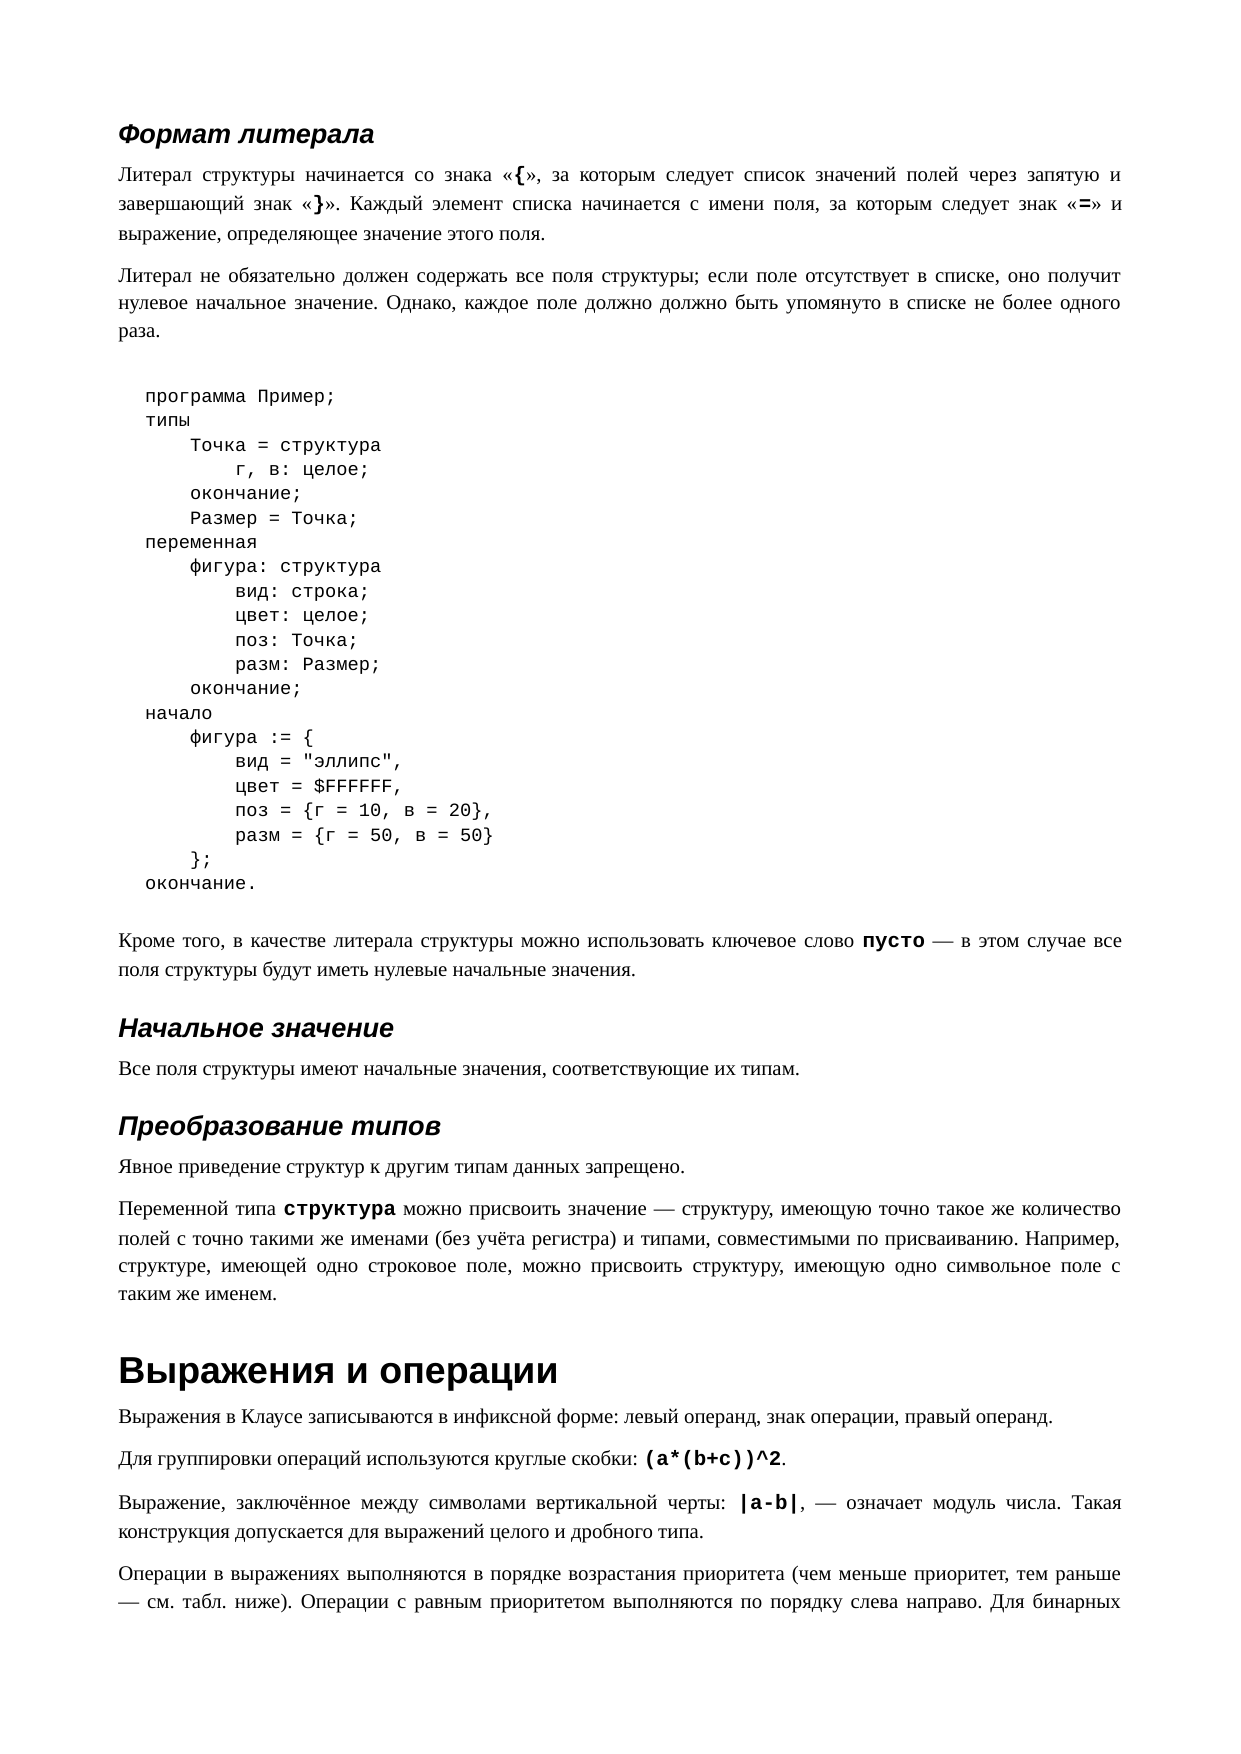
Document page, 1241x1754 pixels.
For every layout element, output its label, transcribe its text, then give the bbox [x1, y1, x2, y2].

text Операции в выражениях выполняются в порядке возрастания приоритета (чем меньше приоритет, тем раньше — см. табл. ниже). Операции с равным приоритетом выполняются по порядку слева направо. Для бинарных [118, 1561, 1122, 1613]
text Все поля структуры имеют начальные значения, соответствующие их типам. [118, 1056, 1122, 1080]
subtitle Выражения и операции [118, 1348, 1122, 1391]
text Литерал не обязательно должен содержать все поля структуры; если поле отсутствует в списке, оно получит нулевое начальное значение. Однако, каждое поле должно должно быть упомянуто в списке не более одного раза. [118, 263, 1122, 342]
text Выражения в Клаусе записываются в инфиксной форме: левый операнд, знак операции, правый операнд. [118, 1403, 1122, 1428]
text Для группировки операций используются круглые скобки: (a*(b+c))^2. [118, 1446, 1122, 1471]
subtitle Начальное значение [118, 1012, 1122, 1043]
text Явное приведение структур к другим типам данных запрещено. [118, 1154, 1122, 1178]
text Переменной типа структура можно присвоить значение — структуру, имеющую точно такое же количество полей с точно такими же именами (без учёта регистра) и типами, совместимыми по присваиванию. Например, структуре, имеющей одно строковое поле, можно присвоить структуру, имеющую одно символьное поле с таким же именем. [118, 1196, 1122, 1305]
text Литерал структуры начинается со знака «{», за которым следует список значений полей через запятую и завершающий знак «}». Каждый элемент списка начинается с имени поля, за которым следует знак «=» и выражение, определяющее значение этого поля. [118, 162, 1122, 244]
text Кроме того, в качестве литерала структуры можно использовать ключевое слово пусто — в этом случае все поля структуры будут иметь нулевые начальные значения. [118, 928, 1122, 981]
subtitle Преобразование типов [118, 1110, 1122, 1142]
subtitle Формат литерала [118, 118, 1122, 149]
text Выражение, заключённое между символами вертикальной черты: |a-b|, — означает модуль числа. Такая конструкция допускается для выражений целого и дробного типа. [118, 1490, 1122, 1543]
text программа Пример; типы Точка = структура г, в: целое; окончание; Размер = Точка; переменная фигура: структура вид: строка; цвет: целое; поз: Точка; разм: Размер; окончание; начало фигура := { вид = "эллипс", цвет = $FFFFFF, поз = {г = 10, в = 20}, разм = {г = 50, в = 50} }; окончание. [136, 378, 1104, 904]
